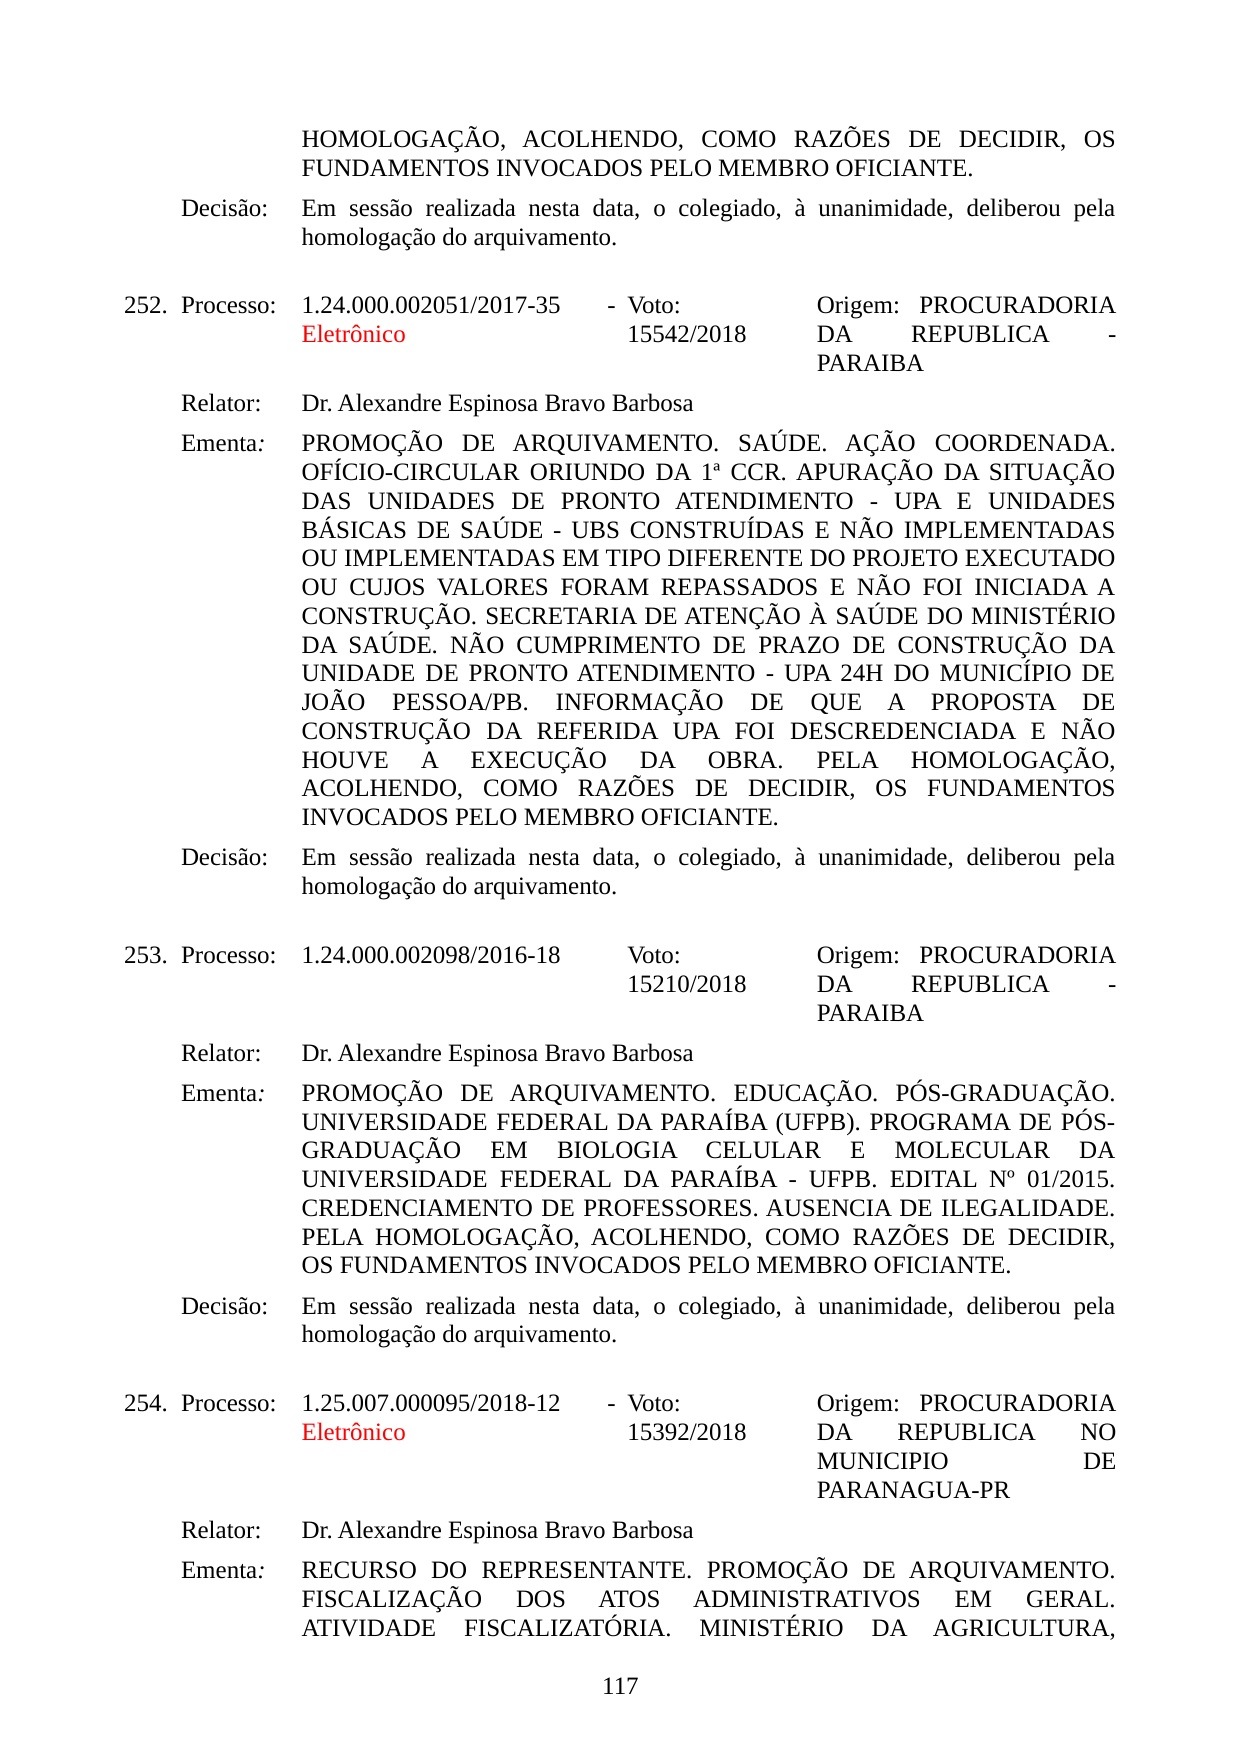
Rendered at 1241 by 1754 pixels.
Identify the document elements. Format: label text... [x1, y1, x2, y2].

table_cell Ementa: [175, 423, 296, 837]
table_cell [118, 1285, 175, 1354]
table_cell [118, 837, 175, 906]
table_cell Relator: [175, 383, 296, 423]
table_cell Dr. Alexandre Espinosa Bravo Barbosa [296, 1032, 1122, 1072]
table_cell Em sessão realizada nesta data, o colegiado, à unanimidade, deliberou pela homologação do arquivamento. [296, 187, 1122, 256]
table_header Voto: 15392/2018 [621, 1383, 811, 1509]
table_cell [118, 118, 175, 187]
table_header Origem: PROCURADORIA DA REPUBLICA NO MUNICIPIO DE PARANAGUA-PR [811, 1383, 1122, 1509]
table_cell [118, 423, 175, 837]
table_header Processo: [175, 934, 296, 1032]
table_header 1.24.000.002098/2016-18 [296, 934, 621, 1032]
table_cell [118, 187, 175, 256]
table_cell Decisão: [175, 837, 296, 906]
table_cell Decisão: [175, 187, 296, 256]
table_header 1.25.007.000095/2018-12 - Eletrônico [296, 1383, 621, 1509]
table_cell PROMOÇÃO DE ARQUIVAMENTO. SAÚDE. AÇÃO COORDENADA. OFÍCIO-CIRCULAR ORIUNDO DA 1ª CCR. APURAÇÃO DA SITUAÇÃO DAS UNIDADES DE PRONTO ATENDIMENTO - UPA E UNIDADES BÁSICAS DE SAÚDE - UBS CONSTRUÍDAS E NÃO IMPLEMENTADAS OU IMPLEMENTADAS EM TIPO DIFERENTE DO PROJETO EXECUTADO OU CUJOS VALORES FORAM REPASSADOS E NÃO FOI INICIADA A CONSTRUÇÃO. SECRETARIA DE ATENÇÃO À SAÚDE DO MINISTÉRIO DA SAÚDE. NÃO CUMPRIMENTO DE PRAZO DE CONSTRUÇÃO DA UNIDADE DE PRONTO ATENDIMENTO - UPA 24H DO MUNICÍPIO DE JOÃO PESSOA/PB. INFORMAÇÃO DE QUE A PROPOSTA DE CONSTRUÇÃO DA REFERIDA UPA FOI DESCREDENCIADA E NÃO HOUVE A EXECUÇÃO DA OBRA. PELA HOMOLOGAÇÃO, ACOLHENDO, COMO RAZÕES DE DECIDIR, OS FUNDAMENTOS INVOCADOS PELO MEMBRO OFICIANTE. [296, 423, 1122, 837]
table_header Origem: PROCURADORIA DA REPUBLICA - PARAIBA [811, 934, 1122, 1032]
table_cell [175, 118, 296, 187]
table_cell Ementa: [175, 1072, 296, 1285]
table_header 254. [118, 1383, 175, 1509]
table_cell Em sessão realizada nesta data, o colegiado, à unanimidade, deliberou pela homologação do arquivamento. [296, 837, 1122, 906]
table_cell Relator: [175, 1509, 296, 1549]
table_cell [118, 1072, 175, 1285]
table_header Voto: 15210/2018 [621, 934, 811, 1032]
table_cell [118, 1032, 175, 1072]
table_cell Relator: [175, 1032, 296, 1072]
table_cell [118, 383, 175, 423]
table_cell PROMOÇÃO DE ARQUIVAMENTO. EDUCAÇÃO. PÓS-GRADUAÇÃO. UNIVERSIDADE FEDERAL DA PARAÍBA (UFPB). PROGRAMA DE PÓS-GRADUAÇÃO EM BIOLOGIA CELULAR E MOLECULAR DA UNIVERSIDADE FEDERAL DA PARAÍBA - UFPB. EDITAL Nº 01/2015. CREDENCIAMENTO DE PROFESSORES. AUSENCIA DE ILEGALIDADE. PELA HOMOLOGAÇÃO, ACOLHENDO, COMO RAZÕES DE DECIDIR, OS FUNDAMENTOS INVOCADOS PELO MEMBRO OFICIANTE. [296, 1072, 1122, 1285]
table_header Origem: PROCURADORIA DA REPUBLICA - PARAIBA [811, 285, 1122, 382]
table_header 252. [118, 285, 175, 382]
table_cell Dr. Alexandre Espinosa Bravo Barbosa [296, 383, 1122, 423]
table_cell Dr. Alexandre Espinosa Bravo Barbosa [296, 1509, 1122, 1549]
table_header Processo: [175, 1383, 296, 1509]
table_cell RECURSO DO REPRESENTANTE. PROMOÇÃO DE ARQUIVAMENTO. FISCALIZAÇÃO DOS ATOS ADMINISTRATIVOS EM GERAL. ATIVIDADE FISCALIZATÓRIA. MINISTÉRIO DA AGRICULTURA, [296, 1549, 1122, 1647]
table_header 253. [118, 934, 175, 1032]
table_cell Ementa: [175, 1549, 296, 1647]
table_cell Decisão: [175, 1285, 296, 1354]
table_header Processo: [175, 285, 296, 382]
table_header Voto: 15542/2018 [621, 285, 811, 382]
table_cell Em sessão realizada nesta data, o colegiado, à unanimidade, deliberou pela homologação do arquivamento. [296, 1285, 1122, 1354]
table_cell [118, 1509, 175, 1549]
table_cell [118, 1549, 175, 1647]
table_header 1.24.000.002051/2017-35 - Eletrônico [296, 285, 621, 382]
table_cell HOMOLOGAÇÃO, ACOLHENDO, COMO RAZÕES DE DECIDIR, OS FUNDAMENTOS INVOCADOS PELO MEMBRO OFICIANTE. [296, 118, 1122, 187]
